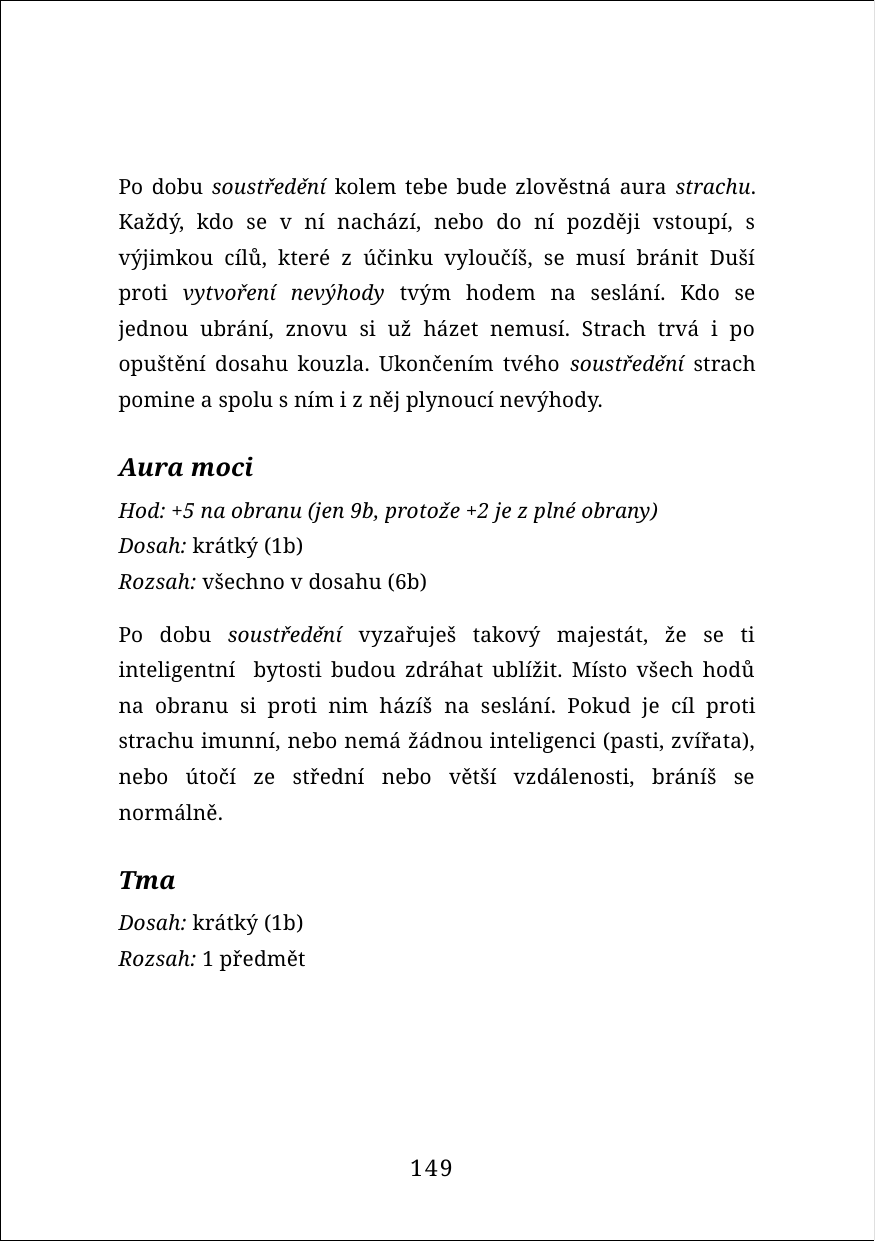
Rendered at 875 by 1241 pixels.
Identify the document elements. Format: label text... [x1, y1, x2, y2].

subtitle Aura moci [118, 450, 756, 484]
subtitle Tma [118, 863, 756, 897]
text Po dobu soustředění vyzařuješ takový majestát, že se ti inteligentní bytosti budou zdráhat ublížit. Místo všech hodů na obranu si proti nim házíš na seslání. Pokud je cíl proti strachu imunní, nebo nemá žádnou inteligenci (pasti, zvířata), nebo útočí ze střední nebo větší vzdálenosti, bráníš se normálně. [118, 620, 756, 826]
text Hod: +5 na obranu (jen 9b, protože +2 je z plné obrany) Dosah: krátký (1b) Rozsah: všechno v dosahu (6b) [118, 496, 756, 595]
text Dosah: krátký (1b) Rozsah: 1 předmět [118, 908, 756, 972]
text Po dobu soustředění kolem tebe bude zlověstná aura strachu. Každý, kdo se v ní nachází, nebo do ní později vstoupí, s výjimkou cílů, které z účinku vyloučíš, se musí bránit Duší proti vytvoření nevýhody tvým hodem na seslání. Kdo se jednou ubrání, znovu si už házet nemusí. Strach trvá i po opuštění dosahu kouzla. Ukončením tvého soustředění strach pomine a spolu s ním i z něj plynoucí nevýhody. [118, 172, 756, 413]
